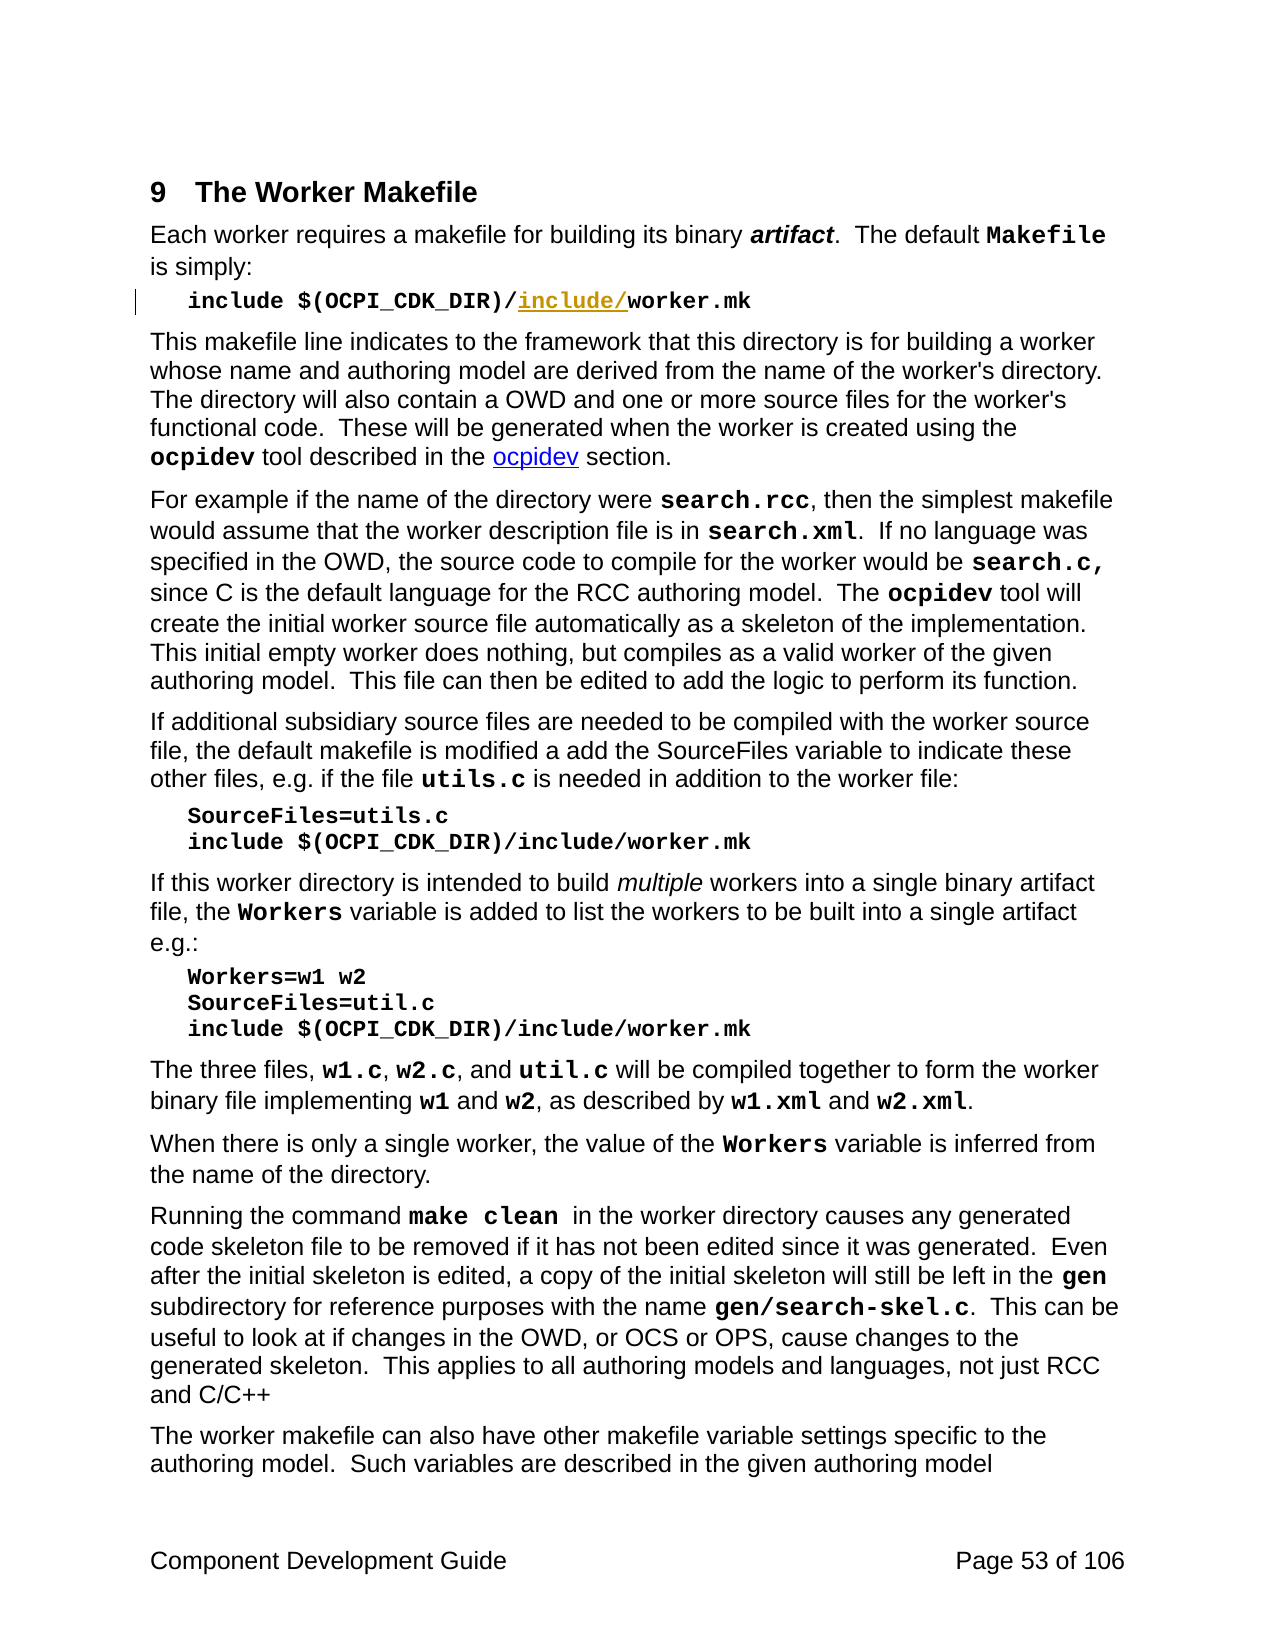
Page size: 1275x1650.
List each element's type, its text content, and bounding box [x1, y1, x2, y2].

text The worker makefile can also have other makefile variable settings specific to the authoring model. Such variables are described in the given authoring model [150, 1421, 1125, 1478]
text This makefile line indicates to the framework that this directory is for building a worker whose name and authoring model are derived from the name of the worker's directory. The directory will also contain a OWD and one or more source files for the worker's functional code. These will be generated when the worker is created using the ocpidev tool described in the ocpidev section. [150, 327, 1125, 473]
text Running the command make clean in the worker directory causes any generated code skeleton file to be removed if it has not been edited since it was generated. Even after the initial skeleton is edited, a copy of the initial skeleton will still be left in the gen subdirectory for reference purposes with the name gen/search-skel.c. This can be useful to look at if changes in the OWD, or OCS or OPS, cause changes to the generated skeleton. This applies to all authoring models and languages, not just RCC and C/C++ [150, 1201, 1125, 1409]
text When there is only a single worker, the value of the Workers variable is inferred from the name of the directory. [150, 1129, 1125, 1189]
subtitle The Worker Makefile [150, 175, 1125, 208]
text For example if the name of the directory were search.rcc, then the simplest makefile would assume that the worker description file is in search.xml. If no language was specified in the OWD, the source code to compile for the worker would be search.c, since C is the default language for the RCC authoring model. The ocpidev tool will create the initial worker source file automatically as a skeleton of the implementation. This initial empty worker does nothing, but compiles as a valid worker of the given authoring model. This file can then be edited to add the logic to perform its function. [150, 485, 1125, 695]
text Each worker requires a makefile for building its binary artifact. The default Makefile is simply: [150, 221, 1125, 280]
text Workers=w1 w2 SourceFiles=util.c include $(OCPI_CDK_DIR)/include/worker.mk [187, 966, 1125, 1043]
text If this worker directory is intended to build multiple workers into a single binary artifact file, the Workers variable is added to list the workers to be built into a single artifact e.g.: [150, 868, 1125, 957]
text SourceFiles=utils.c include $(OCPI_CDK_DIR)/include/worker.mk [187, 804, 1125, 856]
text If additional subsidiary source files are needed to be compiled with the worker source file, the default makefile is modified a add the SourceFiles variable to indicate these other files, e.g. if the file utils.c is needed in addition to the worker file: [150, 707, 1125, 795]
text The three files, w1.c, w2.c, and util.c will be compiled together to form the worker binary file implementing w1 and w2, as described by w1.xml and w2.xml. [150, 1055, 1125, 1117]
text include $(OCPI_CDK_DIR)/include/worker.mk [187, 289, 1125, 315]
